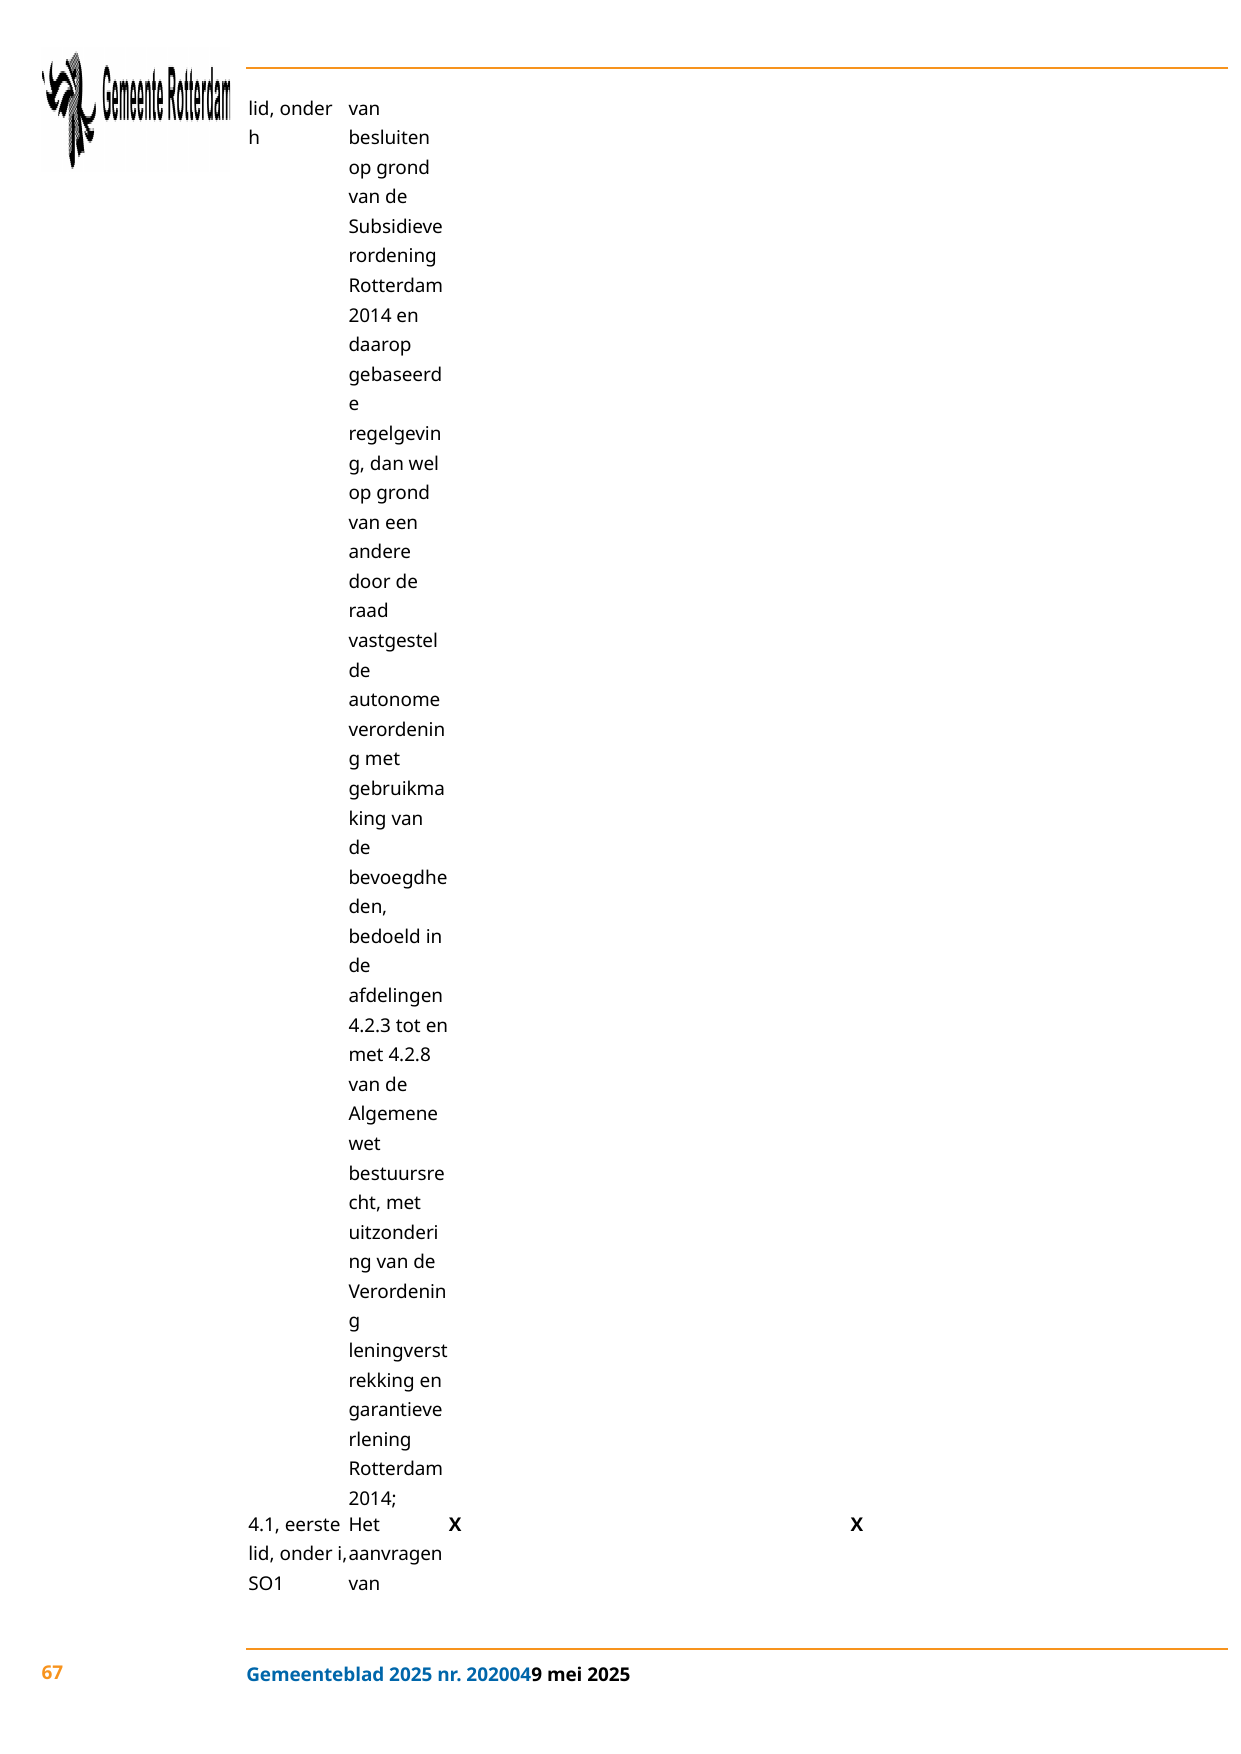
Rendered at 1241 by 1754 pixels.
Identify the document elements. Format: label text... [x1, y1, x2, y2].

table_cell van besluiten op grond van de Subsidieverordening Rotterdam 2014 en daarop gebaseerde regelgeving, dan wel op grond van een andere door de raad vastgestelde autonome verordening met gebruikmaking van de bevoegdheden, bedoeld in de afdelingen 4.2.3 tot en met 4.2.8 van de Algemene wet bestuursrecht, met uitzondering van de Verordening leningverstrekking en garantieverlening Rotterdam 2014; [348, 95, 449, 1511]
table_cell [850, 95, 951, 1511]
table_cell [650, 1511, 750, 1596]
table_cell X [449, 1511, 549, 1596]
table_cell [549, 1511, 649, 1596]
table_cell [750, 1511, 850, 1596]
table_cell [650, 95, 750, 1511]
table_cell [549, 95, 649, 1511]
table_cell [750, 95, 850, 1511]
table_cell [951, 95, 1051, 1511]
picture [41, 47, 231, 172]
table_cell [951, 1511, 1051, 1596]
table_cell [1051, 1511, 1152, 1596]
table_cell Het aanvragen van [348, 1511, 449, 1596]
table_cell X [850, 1511, 951, 1596]
table_cell [1051, 95, 1152, 1511]
table_cell [449, 95, 549, 1511]
table_cell 4.1, eerste lid, onder i, SO1 [248, 1511, 348, 1596]
table_cell lid, onder h [248, 95, 348, 1511]
